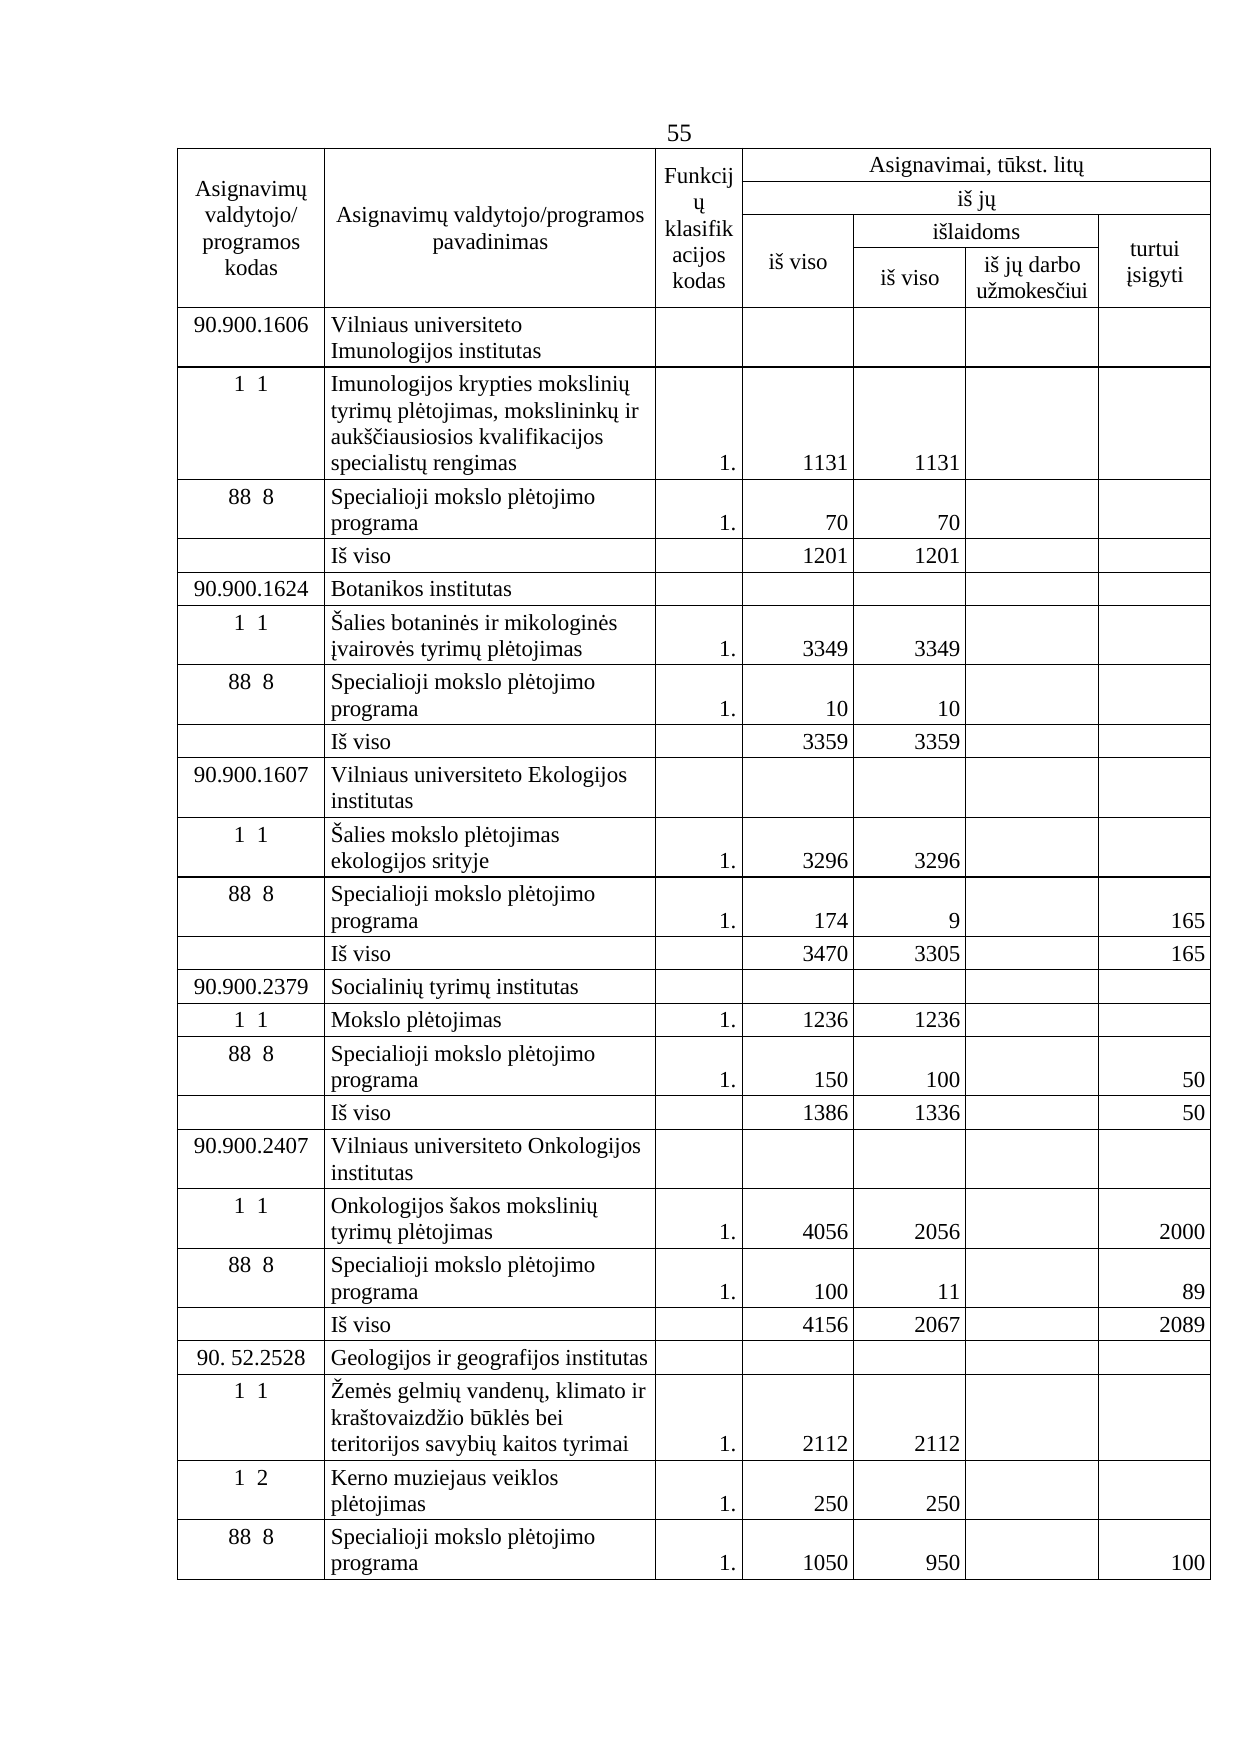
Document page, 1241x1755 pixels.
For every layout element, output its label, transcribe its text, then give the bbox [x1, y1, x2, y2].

table_cell 2067 [854, 1308, 965, 1340]
table_cell [1099, 606, 1210, 664]
table_cell 1 1 [178, 818, 324, 876]
table_cell [966, 937, 1098, 969]
table_cell 1. [656, 665, 742, 724]
table_cell Iš viso [325, 1308, 655, 1340]
table_cell 100 [854, 1037, 965, 1095]
table_cell [656, 1130, 742, 1188]
table_cell 10 [854, 665, 965, 724]
table_cell [966, 878, 1098, 936]
table_cell 1. [656, 1249, 742, 1307]
table_cell [854, 1341, 965, 1374]
table_cell [743, 1130, 853, 1188]
table_cell [966, 308, 1098, 366]
table_cell 250 [854, 1461, 965, 1519]
table_cell 2000 [1099, 1189, 1210, 1248]
table_cell 88 8 [178, 878, 324, 936]
table_cell Specialioji mokslo plėtojimo programa [325, 1249, 655, 1307]
table_cell [966, 1341, 1098, 1374]
table_cell Kerno muziejaus veiklos plėtojimas [325, 1461, 655, 1519]
table_cell [1099, 308, 1210, 366]
table_cell [656, 308, 742, 366]
table_cell [1099, 725, 1210, 757]
table_cell [1099, 1004, 1210, 1036]
table_cell 2056 [854, 1189, 965, 1248]
table_cell [966, 1130, 1098, 1188]
table_cell 88 8 [178, 1037, 324, 1095]
table_cell [966, 970, 1098, 1002]
table_cell [1099, 573, 1210, 605]
table_cell [743, 970, 853, 1002]
table_cell [966, 573, 1098, 605]
table_cell [966, 539, 1098, 572]
table_cell 50 [1099, 1096, 1210, 1128]
table_cell 89 [1099, 1249, 1210, 1307]
table_cell 250 [743, 1461, 853, 1519]
table_cell Iš viso [325, 539, 655, 572]
table_cell [656, 1341, 742, 1374]
table_cell 165 [1099, 937, 1210, 969]
table_cell [966, 1004, 1098, 1036]
table_cell Specialioji mokslo plėtojimo programa [325, 480, 655, 538]
table_cell [966, 1375, 1098, 1459]
table_cell 10 [743, 665, 853, 724]
table_cell Iš viso [325, 725, 655, 757]
table_cell [178, 1308, 324, 1340]
table_cell [178, 725, 324, 757]
table_cell Šalies mokslo plėtojimas ekologijos srityje [325, 818, 655, 876]
table_cell [1099, 1130, 1210, 1188]
table_cell [966, 758, 1098, 817]
table_cell 1. [656, 1375, 742, 1459]
table_cell Socialinių tyrimų institutas [325, 970, 655, 1002]
table_cell [656, 1308, 742, 1340]
table_cell 174 [743, 878, 853, 936]
table_cell [966, 1037, 1098, 1095]
table_cell [656, 725, 742, 757]
table_cell [178, 937, 324, 969]
table_cell [854, 970, 965, 1002]
table_cell [966, 368, 1098, 479]
table_cell 1. [656, 606, 742, 664]
table_cell 3296 [743, 818, 853, 876]
table_cell 1 1 [178, 368, 324, 479]
table_cell [656, 970, 742, 1002]
table_cell 1. [656, 818, 742, 876]
table_header Asignavimai, tūkst. litų [743, 149, 1210, 181]
table_cell 88 8 [178, 480, 324, 538]
table_cell [966, 818, 1098, 876]
table_cell 70 [854, 480, 965, 538]
table_cell 3296 [854, 818, 965, 876]
table_cell 1. [656, 1189, 742, 1248]
table_cell [966, 1308, 1098, 1340]
table_cell [1099, 368, 1210, 479]
table_cell 1336 [854, 1096, 965, 1128]
table_cell 3470 [743, 937, 853, 969]
table_cell [966, 480, 1098, 538]
table_cell Specialioji mokslo plėtojimo programa [325, 878, 655, 936]
table_cell 3349 [743, 606, 853, 664]
table_cell 2089 [1099, 1308, 1210, 1340]
table_cell 1. [656, 480, 742, 538]
table_cell 70 [743, 480, 853, 538]
table_cell 3359 [743, 725, 853, 757]
table_cell iš viso [854, 248, 965, 307]
table_cell [966, 1189, 1098, 1248]
table_cell 1. [656, 368, 742, 479]
table_cell Vilniaus universiteto Onkologijos institutas [325, 1130, 655, 1188]
table_cell iš jų darbo užmokesčiui [966, 248, 1098, 307]
table_cell 1. [656, 1520, 742, 1579]
table_cell turtui įsigyti [1099, 215, 1210, 307]
table_cell 88 8 [178, 1249, 324, 1307]
table_cell 90.900.1607 [178, 758, 324, 817]
table_cell [743, 573, 853, 605]
table_cell 1 1 [178, 1004, 324, 1036]
table_cell 90.900.1624 [178, 573, 324, 605]
table_cell 1236 [854, 1004, 965, 1036]
table_cell 88 8 [178, 1520, 324, 1579]
table_cell [743, 308, 853, 366]
table_cell Iš viso [325, 937, 655, 969]
table_cell [1099, 818, 1210, 876]
table_cell [743, 1341, 853, 1374]
table_cell 1131 [743, 368, 853, 479]
table_cell Specialioji mokslo plėtojimo programa [325, 665, 655, 724]
table_cell Geologijos ir geografijos institutas [325, 1341, 655, 1374]
table_cell Botanikos institutas [325, 573, 655, 605]
table_cell 3359 [854, 725, 965, 757]
table_cell [854, 573, 965, 605]
table_cell 100 [743, 1249, 853, 1307]
table_cell [656, 573, 742, 605]
table_cell [854, 1130, 965, 1188]
table_cell Vilniaus universiteto Imunologijos institutas [325, 308, 655, 366]
table_cell 90.900.1606 [178, 308, 324, 366]
table_cell [178, 1096, 324, 1128]
table_cell [966, 606, 1098, 664]
table_cell Specialioji mokslo plėtojimo programa [325, 1520, 655, 1579]
table_cell 165 [1099, 878, 1210, 936]
table_cell [1099, 539, 1210, 572]
table_cell [656, 539, 742, 572]
table_cell 1050 [743, 1520, 853, 1579]
table_cell Specialioji mokslo plėtojimo programa [325, 1037, 655, 1095]
table_cell 4156 [743, 1308, 853, 1340]
table_cell 1. [656, 1037, 742, 1095]
table_cell [966, 665, 1098, 724]
table_cell [656, 937, 742, 969]
table_cell [656, 758, 742, 817]
table_cell [1099, 758, 1210, 817]
table_cell 100 [1099, 1520, 1210, 1579]
table_cell 88 8 [178, 665, 324, 724]
table_cell iš viso [743, 215, 853, 307]
table_cell 150 [743, 1037, 853, 1095]
table_header Funkcijų klasifikacijos kodas [656, 149, 742, 307]
table_cell 9 [854, 878, 965, 936]
table_cell 1201 [854, 539, 965, 572]
table_cell 90.900.2407 [178, 1130, 324, 1188]
table_cell [966, 1461, 1098, 1519]
table_cell [1099, 665, 1210, 724]
table_header Asignavimų valdytojo/programos pavadinimas [325, 149, 655, 307]
table_cell [1099, 970, 1210, 1002]
table_cell [1099, 480, 1210, 538]
table_cell Mokslo plėtojimas [325, 1004, 655, 1036]
table_cell iš jų [743, 182, 1210, 214]
table_header Asignavimų valdytojo/ programos kodas [178, 149, 324, 307]
table_cell 1. [656, 878, 742, 936]
table_cell 1 1 [178, 1189, 324, 1248]
table_cell išlaidoms [854, 215, 1098, 247]
table_cell [966, 725, 1098, 757]
table_cell 1131 [854, 368, 965, 479]
table_cell 2112 [854, 1375, 965, 1459]
table_cell [656, 1096, 742, 1128]
table_cell 11 [854, 1249, 965, 1307]
table_cell Onkologijos šakos mokslinių tyrimų plėtojimas [325, 1189, 655, 1248]
table_cell [966, 1249, 1098, 1307]
table_cell 1 1 [178, 606, 324, 664]
table_cell 1. [656, 1461, 742, 1519]
table_cell [1099, 1341, 1210, 1374]
table_cell Vilniaus universiteto Ekologijos institutas [325, 758, 655, 817]
table_cell [1099, 1461, 1210, 1519]
table_cell 1 1 [178, 1375, 324, 1459]
table_cell 4056 [743, 1189, 853, 1248]
table_cell Žemės gelmių vandenų, klimato ir kraštovaizdžio būklės bei teritorijos savybių kaitos tyrimai [325, 1375, 655, 1459]
table_cell [966, 1096, 1098, 1128]
table_cell Šalies botaninės ir mikologinės įvairovės tyrimų plėtojimas [325, 606, 655, 664]
table_cell 1236 [743, 1004, 853, 1036]
table_cell [1099, 1375, 1210, 1459]
table_cell 1 2 [178, 1461, 324, 1519]
table_cell [966, 1520, 1098, 1579]
table_cell 1201 [743, 539, 853, 572]
table_cell [854, 308, 965, 366]
table_cell [743, 758, 853, 817]
table_cell [178, 539, 324, 572]
table_cell Iš viso [325, 1096, 655, 1128]
table_cell 50 [1099, 1037, 1210, 1095]
table_cell 950 [854, 1520, 965, 1579]
table_cell [854, 758, 965, 817]
table_cell 90. 52.2528 [178, 1341, 324, 1374]
table_cell 3349 [854, 606, 965, 664]
table_cell 1. [656, 1004, 742, 1036]
table_cell Imunologijos krypties mokslinių tyrimų plėtojimas, mokslininkų ir aukščiausiosios kvalifikacijos specialistų rengimas [325, 368, 655, 479]
table_cell 90.900.2379 [178, 970, 324, 1002]
table_cell 2112 [743, 1375, 853, 1459]
table_cell 3305 [854, 937, 965, 969]
table_cell 1386 [743, 1096, 853, 1128]
